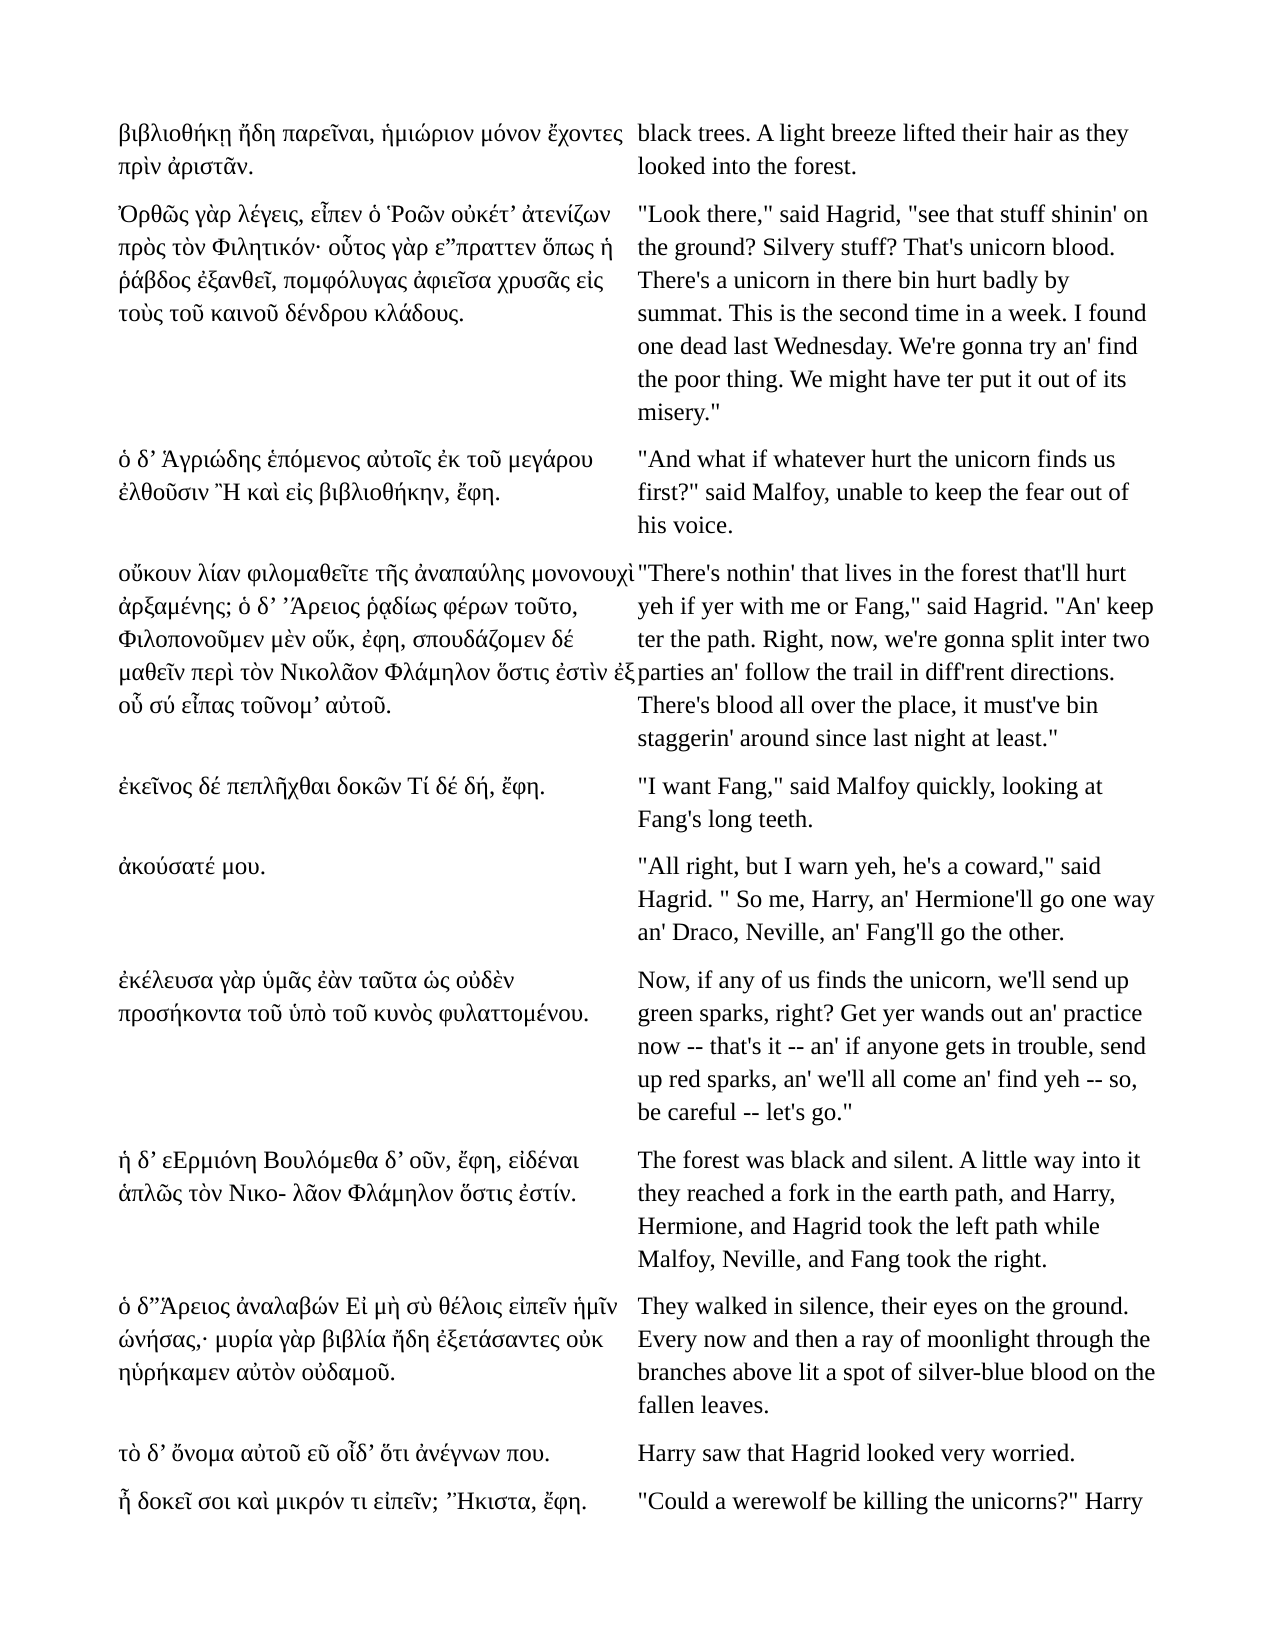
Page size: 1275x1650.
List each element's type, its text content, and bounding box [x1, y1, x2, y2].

table_cell Harry saw that Hagrid looked very worried. [638, 1438, 1157, 1486]
table_cell Now, if any of us finds the unicorn, we'll send up green sparks, right? Get yer wands out an' practice now -- that's it -- an' if anyone gets in trouble, send up red sparks, an' we'll all come an' find yeh -- so, be careful -- let's go." [638, 965, 1157, 1145]
table_cell "I want Fang," said Malfoy quickly, looking at Fang's long teeth. [638, 771, 1157, 851]
table_cell ὁ δ”Ἁρειος ἀναλαβών Εἰ μὴ σὺ θέλοις εἰπεῖν ἡμῖν ώνήσας,· μυρία γὰρ βιβλία ἤδη ἐξετάσαντες οὐκ ηὑρήκαμεν αὐτὸν οὐδαμοῦ. [118, 1291, 637, 1438]
table_cell The forest was black and silent. A little way into it they reached a fork in the earth path, and Harry, Hermione, and Hagrid took the left path while Malfoy, Neville, and Fang took the right. [638, 1145, 1157, 1291]
table_cell ἀκούσατέ μου. [118, 851, 637, 965]
table_cell "Could a werewolf be killing the unicorns?" Harry [638, 1486, 1157, 1514]
table_cell ἦ δοκεῖ σοι καὶ μικρόν τι εἰπεῖν; ’Ἠκιστα, ἔφη. [118, 1486, 637, 1514]
table_cell τὸ δ’ ὄνομα αὐτοῦ εῦ οἷδ’ ὅτι ἀνέγνων που. [118, 1438, 637, 1486]
table_cell ἐκέλευσα γὰρ ὑμᾶς ἐὰν ταῦτα ὡς οὐδὲν προσήκοντα τοῦ ὑπὸ τοῦ κυνὸς φυλαττομένου. [118, 965, 637, 1145]
table_cell "And what if whatever hurt the unicorn finds us first?" said Malfoy, unable to keep the fear out of his voice. [638, 445, 1157, 558]
table_cell ἡ δ’ εΕρμιόνη Βουλόμεθα δ’ οῦν, ἔφη, εἰδέναι ἁπλῶς τὸν Νικο- λᾶον Φλάμηλον ὅστις ἐστίν. [118, 1145, 637, 1291]
table_cell "Look there," said Hagrid, "see that stuff shinin' on the ground? Silvery stuff? That's unicorn blood. There's a unicorn in there bin hurt badly by summat. This is the second time in a week. I found one dead last Wednesday. We're gonna try an' find the poor thing. We might have ter put it out of its misery." [638, 199, 1157, 444]
table_cell Ὀρθῶς γὰρ λέγεις, εἶπεν ὁ Ῥοῶν οὐκέτ’ ἀτενίζων πρὸς τὸν Φιλητικόν· οὗτος γὰρ ε”πραττεν ὅπως ἡ ῥάβδος ἐξανθεῖ, πομφόλυγας ἀφιεῖσα χρυσᾶς εἰς τοὺς τοῦ καινοῦ δένδρου κλάδους. [118, 199, 637, 444]
table_cell βιβλιοθήκῃ ἤδη παρεῖναι, ἡμιώριον μόνον ἔχοντες πρὶν ἀριστᾶν. [118, 118, 637, 199]
table_cell ἐκεῖνος δέ πεπλῆχθαι δοκῶν Τί δέ δή, ἔφη. [118, 771, 637, 851]
table_cell They walked in silence, their eyes on the ground. Every now and then a ray of moonlight through the branches above lit a spot of silver-blue blood on the fallen leaves. [638, 1291, 1157, 1438]
table_cell "There's nothin' that lives in the forest that'll hurt yeh if yer with me or Fang," said Hagrid. "An' keep ter the path. Right, now, we're gonna split inter two parties an' follow the trail in diff'rent directions. There's blood all over the place, it must've bin staggerin' around since last night at least." [638, 558, 1157, 771]
table_cell ὁ δ’ Ἁγριώδης ἑπόμενος αὐτοῖς ἐκ τοῦ μεγάρου ἐλθοῦσιν Ἢ καὶ εἰς βιβλιοθήκην, ἔφη. [118, 445, 637, 558]
table_cell black trees. A light breeze lifted their hair as they looked into the forest. [638, 118, 1157, 199]
table_cell "All right, but I warn yeh, he's a coward," said Hagrid. " So me, Harry, an' Hermione'll go one way an' Draco, Neville, an' Fang'll go the other. [638, 851, 1157, 965]
table_cell οὔκουν λίαν φιλομαθεῖτε τῆς ἀναπαύλης μονονουχὶ ἀρξαμένης; ὁ δ’ ’Άρειος ῥᾳδίως φέρων τοῦτο, Φιλοπονοῦμεν μὲν οὕκ, ἐφη, σπουδάζομεν δέ μαθεῖν περὶ τὸν Νικολᾶον Φλάμηλον ὅστις ἐστὶν ἐξ οὗ σύ εἶπας τοῦνομ’ αὐτοῦ. [118, 558, 637, 771]
